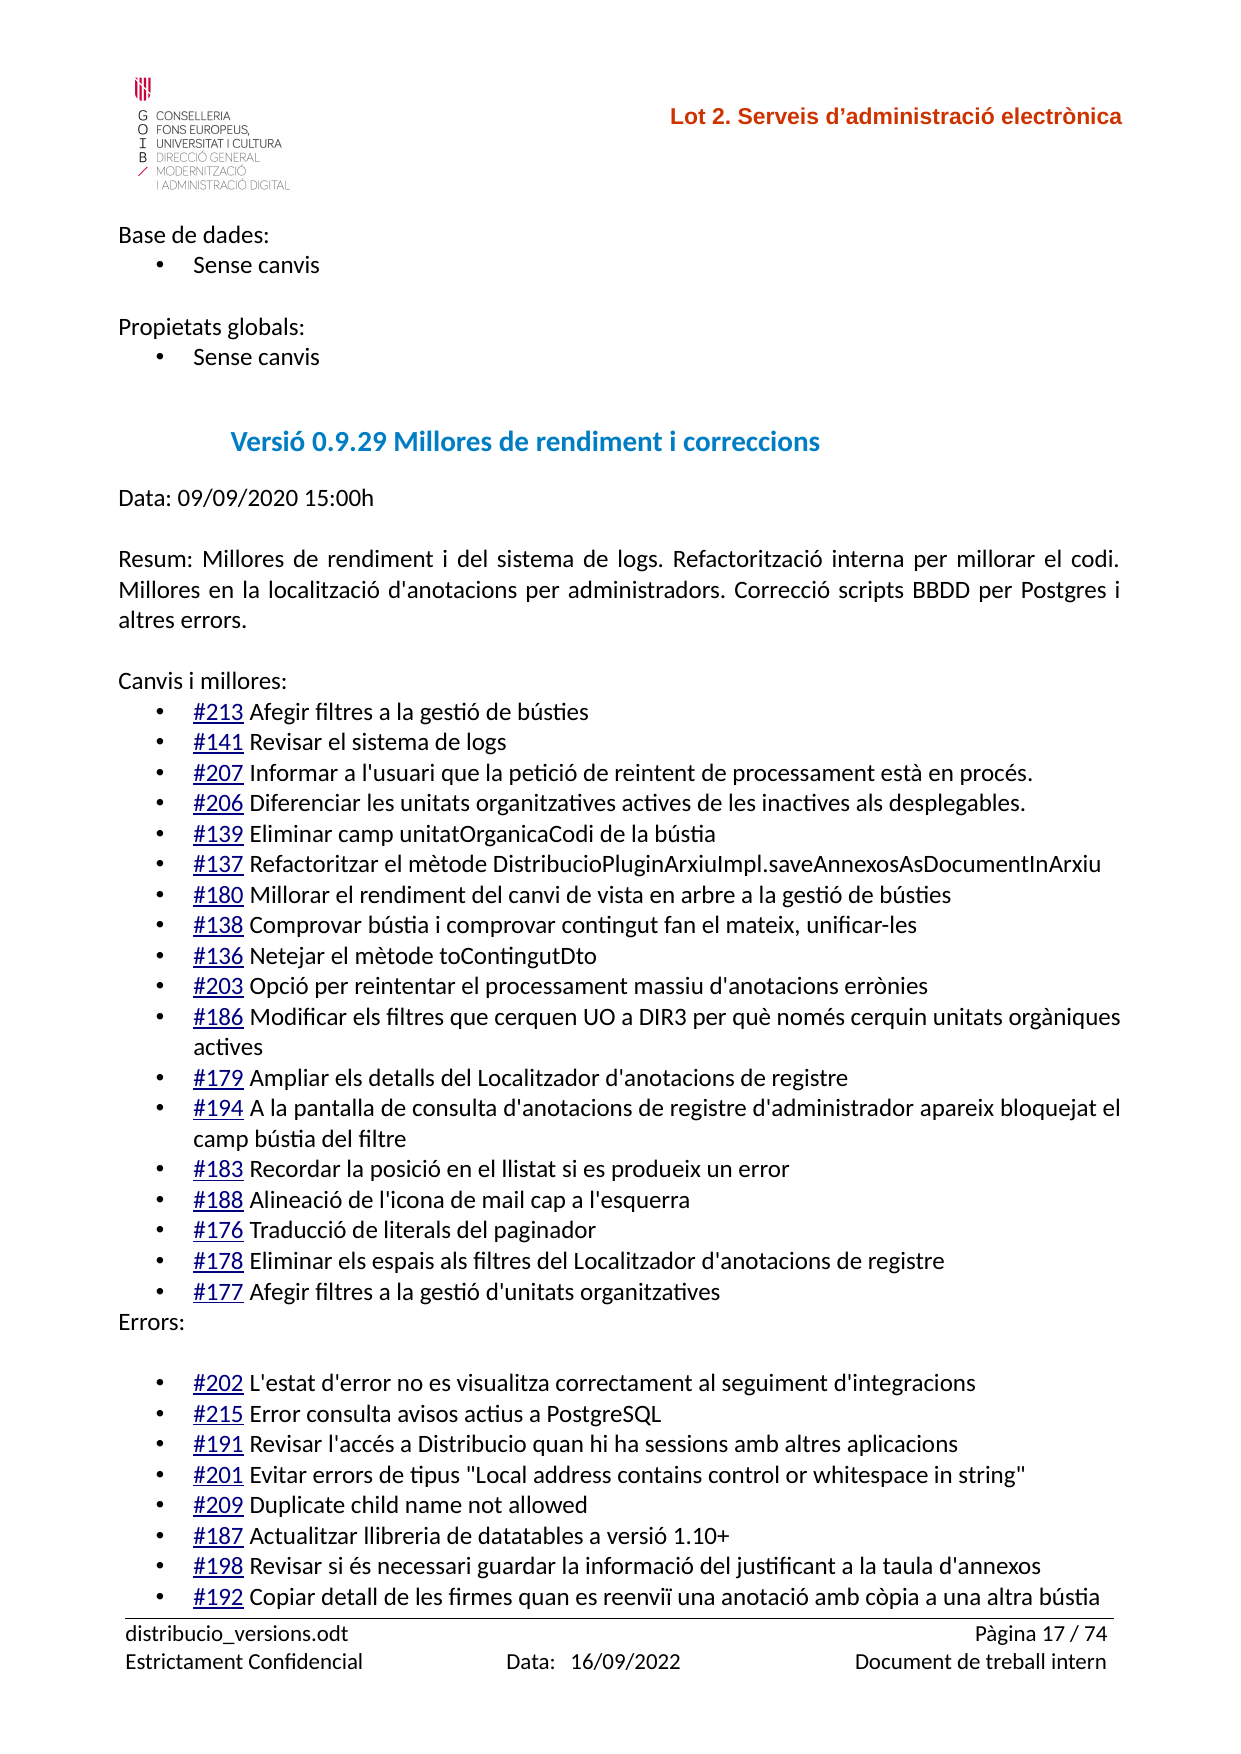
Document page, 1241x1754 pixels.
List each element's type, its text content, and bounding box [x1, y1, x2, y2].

list #198 Revisar si és necessari guardar la informació del justificant a la taula d'annexos [156, 1550, 1122, 1581]
list #203 Opció per reintentar el processament massiu d'anotacions errònies [156, 971, 1122, 1001]
list #178 Eliminar els espais als filtres del Localitzador d'anotacions de registre [156, 1245, 1122, 1276]
list #202 L'estat d'error no es visualitza correctament al seguiment d'integracions [156, 1367, 1122, 1398]
list #137 Refactoritzar el mètode DistribucioPluginArxiuImpl.saveAnnexosAsDocumentInArxiu [156, 848, 1122, 879]
list #207 Informar a l'usuari que la petició de reintent de processament està en procés. [156, 757, 1122, 787]
text Resum: Millores de rendiment i del sistema de logs. Refactorització interna per millorar el codi. Millores en la localització d'anotacions per administradors. Correcció scripts BBDD per Postgres i altres errors. [118, 543, 1122, 635]
list #191 Revisar l'accés a Distribucio quan hi ha sessions amb altres aplicacions [156, 1428, 1122, 1459]
list #141 Revisar el sistema de logs [156, 726, 1122, 757]
list Sense canvis [156, 341, 1122, 372]
list #177 Afegir filtres a la gestió d'unitats organitzatives [156, 1276, 1122, 1306]
text Errors: [118, 1306, 1122, 1337]
list #201 Evitar errors de tipus "Local address contains control or whitespace in string" [156, 1459, 1122, 1489]
text Base de dades: [118, 219, 1122, 250]
list #192 Copiar detall de les firmes quan es reenviï una anotació amb còpia a una altra bústia [156, 1581, 1122, 1611]
list #188 Alineació de l'icona de mail cap a l'esquerra [156, 1184, 1122, 1215]
list #136 Netejar el mètode toContingutDto [156, 940, 1122, 971]
list #206 Diferenciar les unitats organitzatives actives de les inactives als desplegables. [156, 787, 1122, 818]
list #215 Error consulta avisos actius a PostgreSQL [156, 1398, 1122, 1428]
list #183 Recordar la posició en el llistat si es produeix un error [156, 1154, 1122, 1184]
text Propietats globals: [118, 311, 1122, 341]
list #139 Eliminar camp unitatOrganicaCodi de la bústia [156, 818, 1122, 848]
list #176 Traducció de literals del paginador [156, 1215, 1122, 1245]
list #194 A la pantalla de consulta d'anotacions de registre d'administrador apareix bloquejat el camp bústia del filtre [156, 1093, 1122, 1154]
list #209 Duplicate child name not allowed [156, 1489, 1122, 1520]
list #213 Afegir filtres a la gestió de bústies [156, 696, 1122, 726]
list #180 Millorar el rendiment del canvi de vista en arbre a la gestió de bústies [156, 879, 1122, 909]
list #186 Modificar els filtres que cerquen UO a DIR3 per què només cerquin unitats orgàniques actives [156, 1001, 1122, 1062]
subtitle Versió 0.9.29 Millores de rendiment i correccions [153, 423, 1122, 458]
text Data: 09/09/2020 15:00h [118, 482, 1122, 513]
text Canvis i millores: [118, 665, 1122, 696]
picture [126, 70, 299, 197]
list #138 Comprovar bústia i comprovar contingut fan el mateix, unificar-les [156, 909, 1122, 940]
list #187 Actualitzar llibreria de datatables a versió 1.10+ [156, 1520, 1122, 1550]
list #179 Ampliar els detalls del Localitzador d'anotacions de registre [156, 1062, 1122, 1093]
list Sense canvis [156, 250, 1122, 280]
